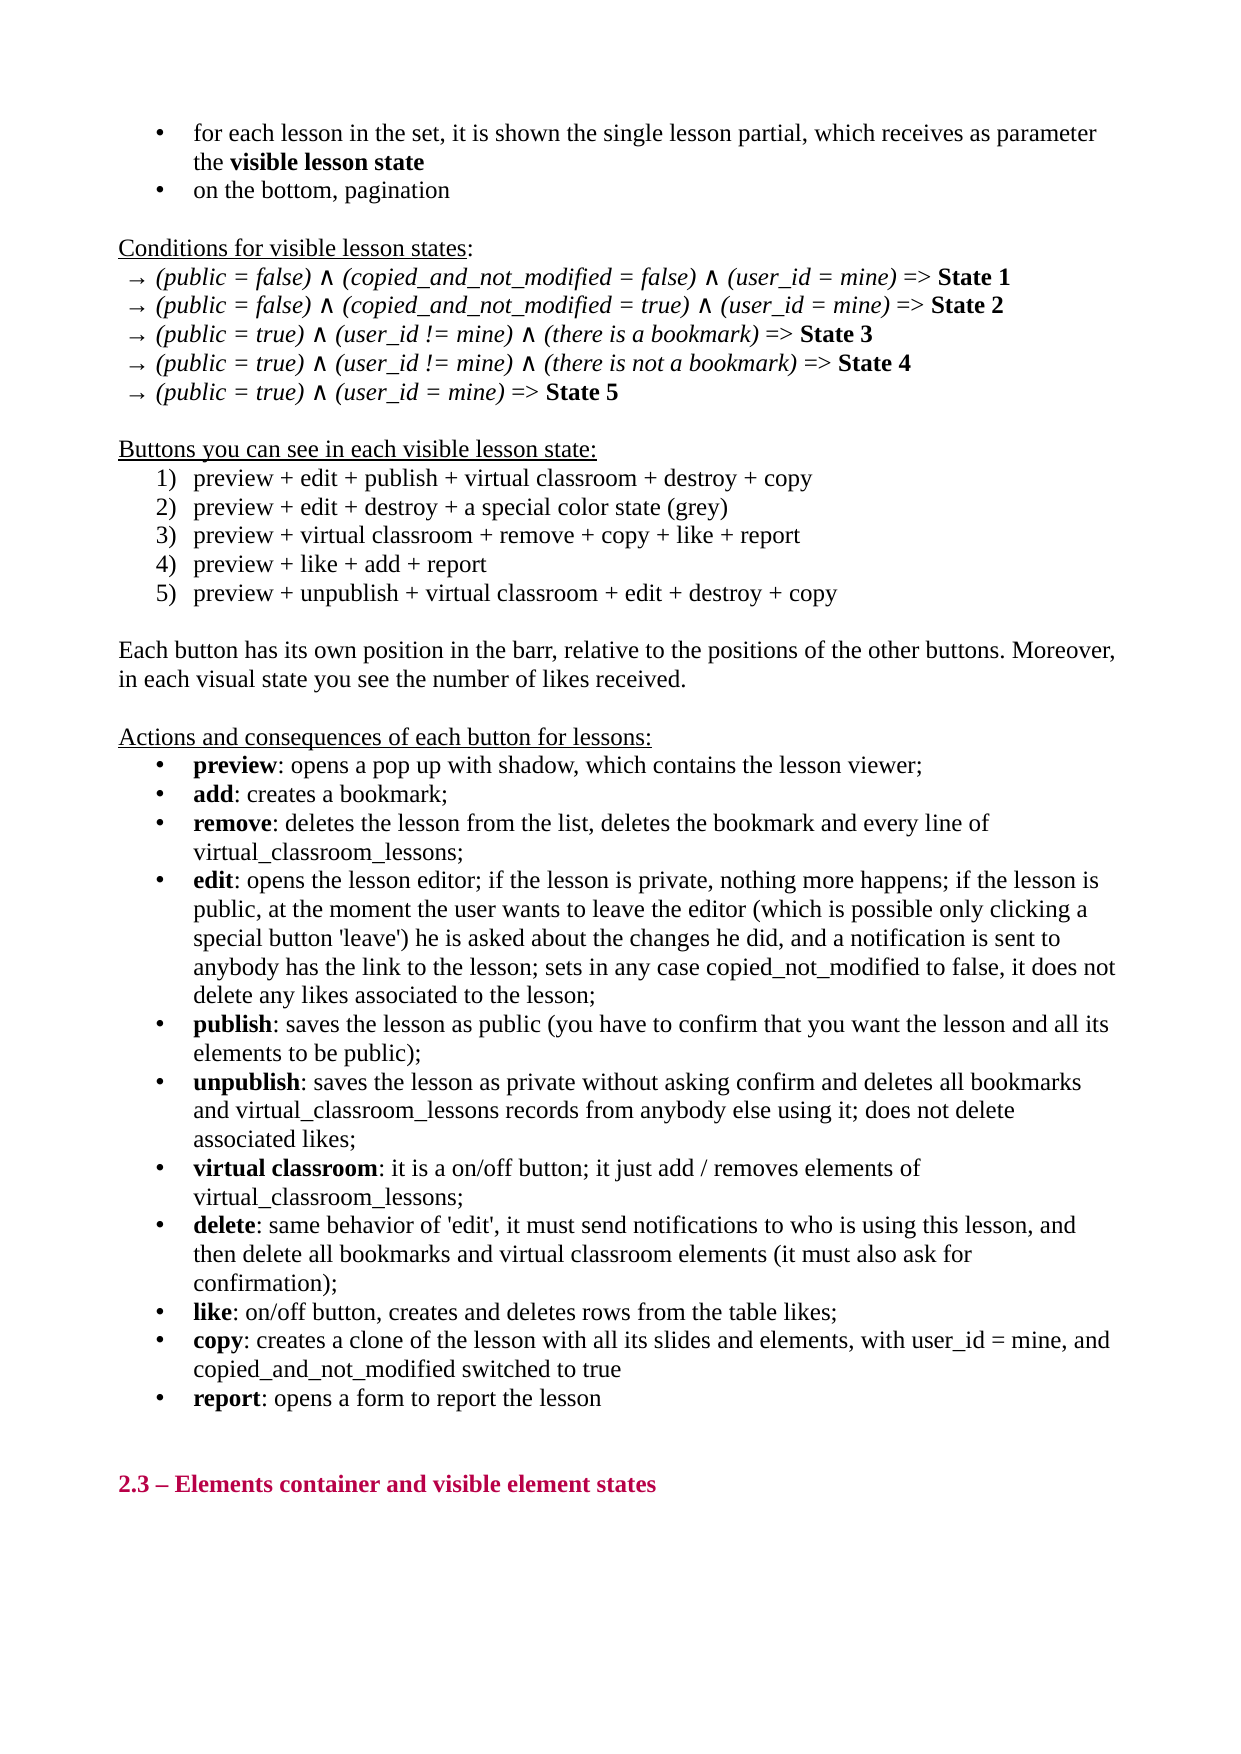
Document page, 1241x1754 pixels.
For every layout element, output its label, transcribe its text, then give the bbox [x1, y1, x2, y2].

list preview + edit + destroy + a special color state (grey) [156, 492, 1122, 521]
list publish: saves the lesson as public (you have to confirm that you want the lesson and all its elements to be public); [156, 1009, 1122, 1067]
list for each lesson in the set, it is shown the single lesson partial, which receives as parameter the visible lesson state [156, 118, 1122, 176]
text Conditions for visible lesson states: [118, 233, 1122, 262]
list delete: same behavior of 'edit', it must send notifications to who is using this lesson, and then delete all bookmarks and virtual classroom elements (it must also ask for confirmation); [156, 1211, 1122, 1297]
text Each button has its own position in the barr, relative to the positions of the other buttons. Moreover, in each visual state you see the number of likes received. [118, 636, 1122, 693]
list preview + unpublish + virtual classroom + edit + destroy + copy [156, 578, 1122, 607]
text Buttons you can see in each visible lesson state: [118, 434, 1122, 463]
text Actions and consequences of each button for lessons: [118, 722, 1122, 751]
list unpublish: saves the lesson as private without asking confirm and deletes all bookmarks and virtual_classroom_lessons records from anybody else using it; does not delete associated likes; [156, 1067, 1122, 1153]
list on the bottom, pagination [156, 176, 1122, 204]
list copy: creates a clone of the lesson with all its slides and elements, with user_id = mine, and copied_and_not_modified switched to true [156, 1326, 1122, 1383]
list preview + virtual classroom + remove + copy + like + report [156, 521, 1122, 549]
list remove: deletes the lesson from the list, deletes the bookmark and every line of virtual_classroom_lessons; [156, 808, 1122, 866]
list add: creates a bookmark; [156, 779, 1122, 808]
text 2.3 – Elements container and visible element states [118, 1469, 1122, 1498]
list preview: opens a pop up with shadow, which contains the lesson viewer; [156, 751, 1122, 779]
text → (public = false) ∧ (copied_and_not_modified = false) ∧ (user_id = mine) => State 1 [118, 262, 1122, 291]
list like: on/off button, creates and deletes rows from the table likes; [156, 1297, 1122, 1326]
text → (public = true) ∧ (user_id != mine) ∧ (there is a bookmark) => State 3 [118, 319, 1122, 348]
list report: opens a form to report the lesson [156, 1383, 1122, 1412]
text → (public = true) ∧ (user_id = mine) => State 5 [118, 377, 1122, 406]
list preview + edit + publish + virtual classroom + destroy + copy [156, 463, 1122, 492]
list virtual classroom: it is a on/off button; it just add / removes elements of virtual_classroom_lessons; [156, 1153, 1122, 1211]
list preview + like + add + report [156, 549, 1122, 578]
list edit: opens the lesson editor; if the lesson is private, nothing more happens; if the lesson is public, at the moment the user wants to leave the editor (which is possible only clicking a special button 'leave') he is asked about the changes he did, and a notification is sent to anybody has the link to the lesson; sets in any case copied_not_modified to false, it does not delete any likes associated to the lesson; [156, 866, 1122, 1009]
text → (public = false) ∧ (copied_and_not_modified = true) ∧ (user_id = mine) => State 2 [118, 291, 1122, 319]
text → (public = true) ∧ (user_id != mine) ∧ (there is not a bookmark) => State 4 [118, 348, 1122, 377]
